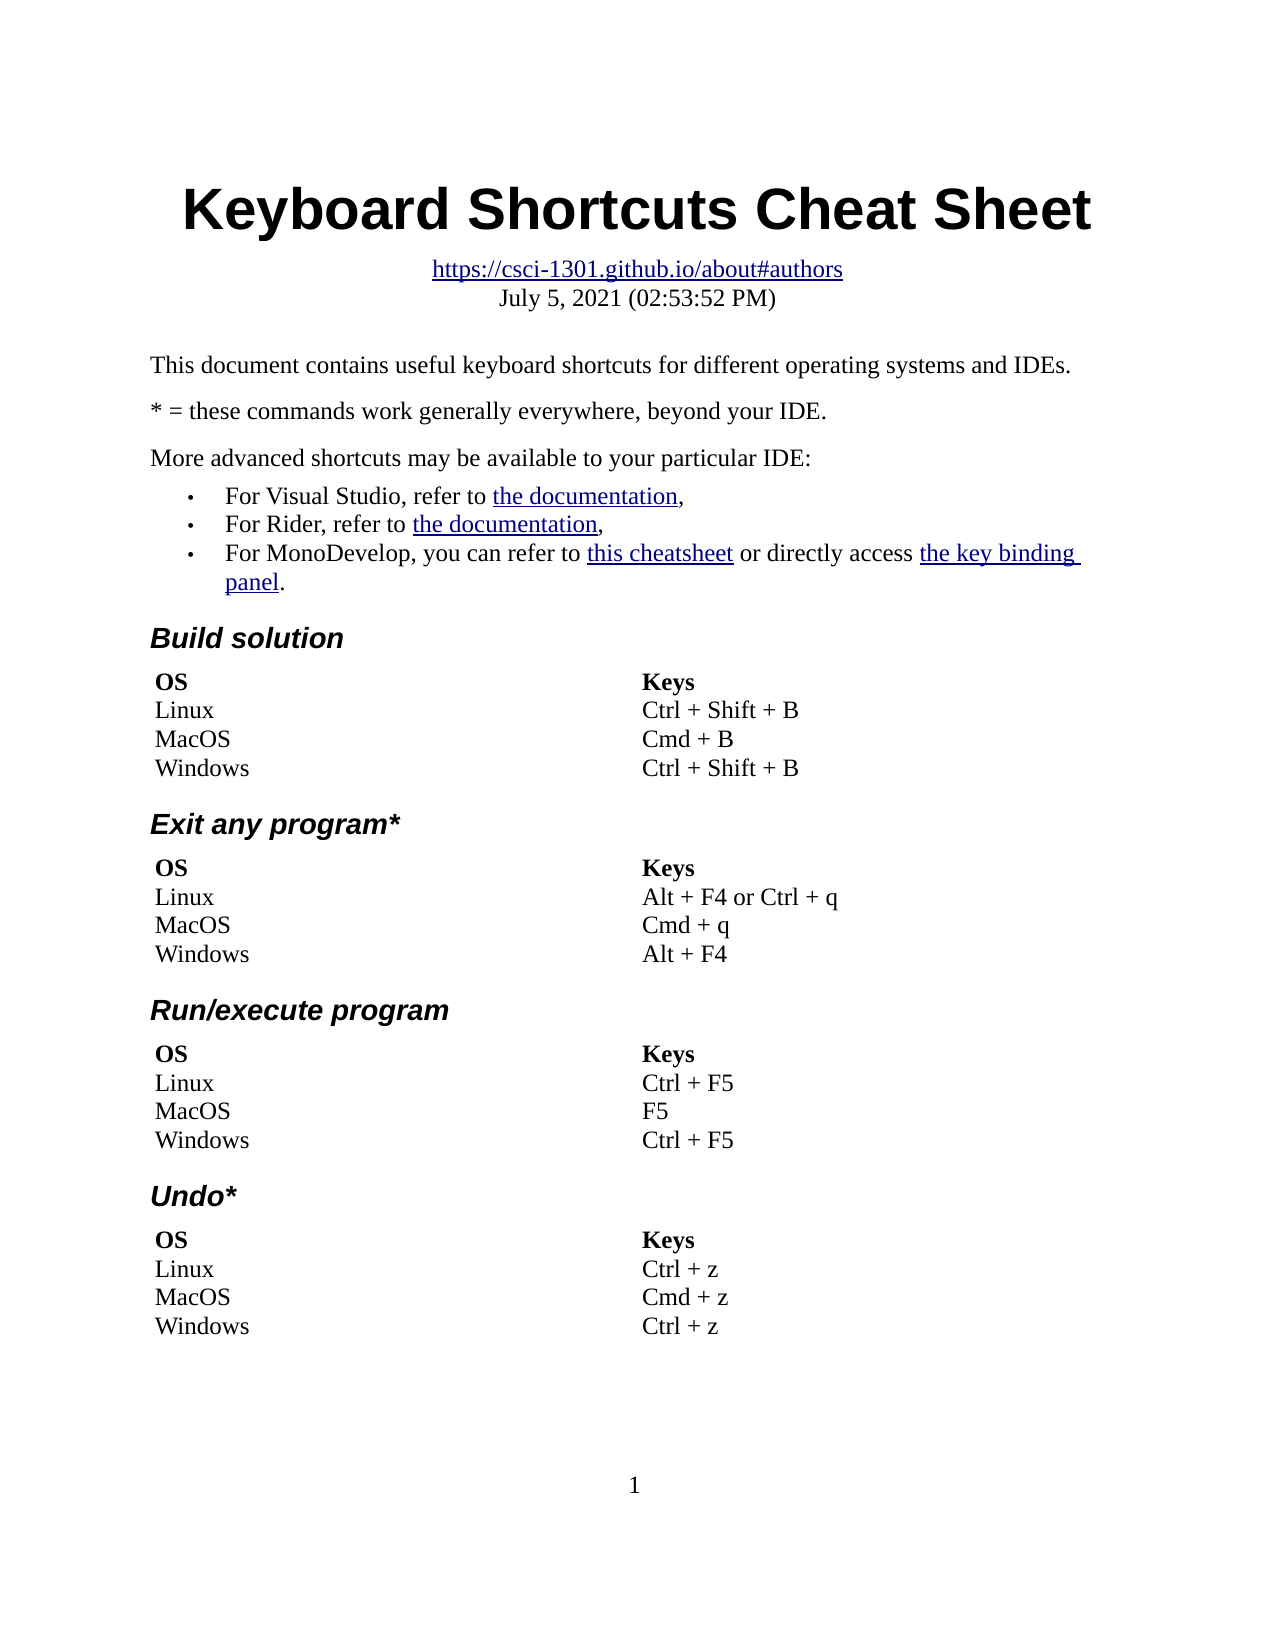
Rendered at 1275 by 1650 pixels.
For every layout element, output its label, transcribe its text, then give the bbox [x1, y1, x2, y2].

list For MonoDevelop, you can refer to this cheatsheet or directly access the key binding panel. [187, 538, 1125, 596]
table_cell Windows [150, 939, 637, 968]
table_cell Ctrl + z [638, 1311, 1125, 1340]
table_cell Linux [150, 696, 637, 724]
table_cell Alt + F4 or Ctrl + q [638, 882, 1125, 910]
table_cell Cmd + B [638, 724, 1125, 753]
table_cell MacOS [150, 724, 637, 753]
table_cell Linux [150, 1068, 637, 1096]
table_header Keys [638, 853, 1125, 882]
table_cell Cmd + z [638, 1283, 1125, 1311]
table_header OS [150, 667, 637, 696]
table_cell Ctrl + Shift + B [638, 696, 1125, 724]
table_cell Ctrl + F5 [638, 1125, 1125, 1154]
table_cell Ctrl + z [638, 1254, 1125, 1282]
table_cell MacOS [150, 1096, 637, 1125]
table_cell Ctrl + F5 [638, 1068, 1125, 1096]
text July 5, 2021 (02:53:52 PM) [150, 283, 1125, 312]
table_cell Alt + F4 [638, 939, 1125, 968]
text https://csci-1301.github.io/about#authors [150, 254, 1125, 283]
subtitle Undo* [150, 1179, 1125, 1212]
table_cell MacOS [150, 910, 637, 939]
text More advanced shortcuts may be available to your particular IDE: [150, 443, 1125, 472]
table_cell Linux [150, 1254, 637, 1282]
table_cell MacOS [150, 1283, 637, 1311]
table_cell F5 [638, 1096, 1125, 1125]
list For Visual Studio, refer to the documentation, [187, 481, 1125, 509]
table_header OS [150, 1039, 637, 1068]
table_header Keys [638, 667, 1125, 696]
table_cell Linux [150, 882, 637, 910]
table_cell Windows [150, 1125, 637, 1154]
text This document contains useful keyboard shortcuts for different operating systems and IDEs. [150, 350, 1125, 378]
title Keyboard Shortcuts Cheat Sheet [150, 175, 1125, 242]
table_cell Ctrl + Shift + B [638, 753, 1125, 782]
table_header OS [150, 853, 637, 882]
subtitle Exit any program* [150, 807, 1125, 840]
subtitle Run/execute program [150, 993, 1125, 1026]
text * = these commands work generally everywhere, beyond your IDE. [150, 396, 1125, 425]
list For Rider, refer to the documentation, [187, 509, 1125, 538]
table_cell Windows [150, 753, 637, 782]
table_cell Windows [150, 1311, 637, 1340]
subtitle Build solution [150, 621, 1125, 654]
table_header OS [150, 1225, 637, 1254]
table_header Keys [638, 1039, 1125, 1068]
table_header Keys [638, 1225, 1125, 1254]
table_cell Cmd + q [638, 910, 1125, 939]
